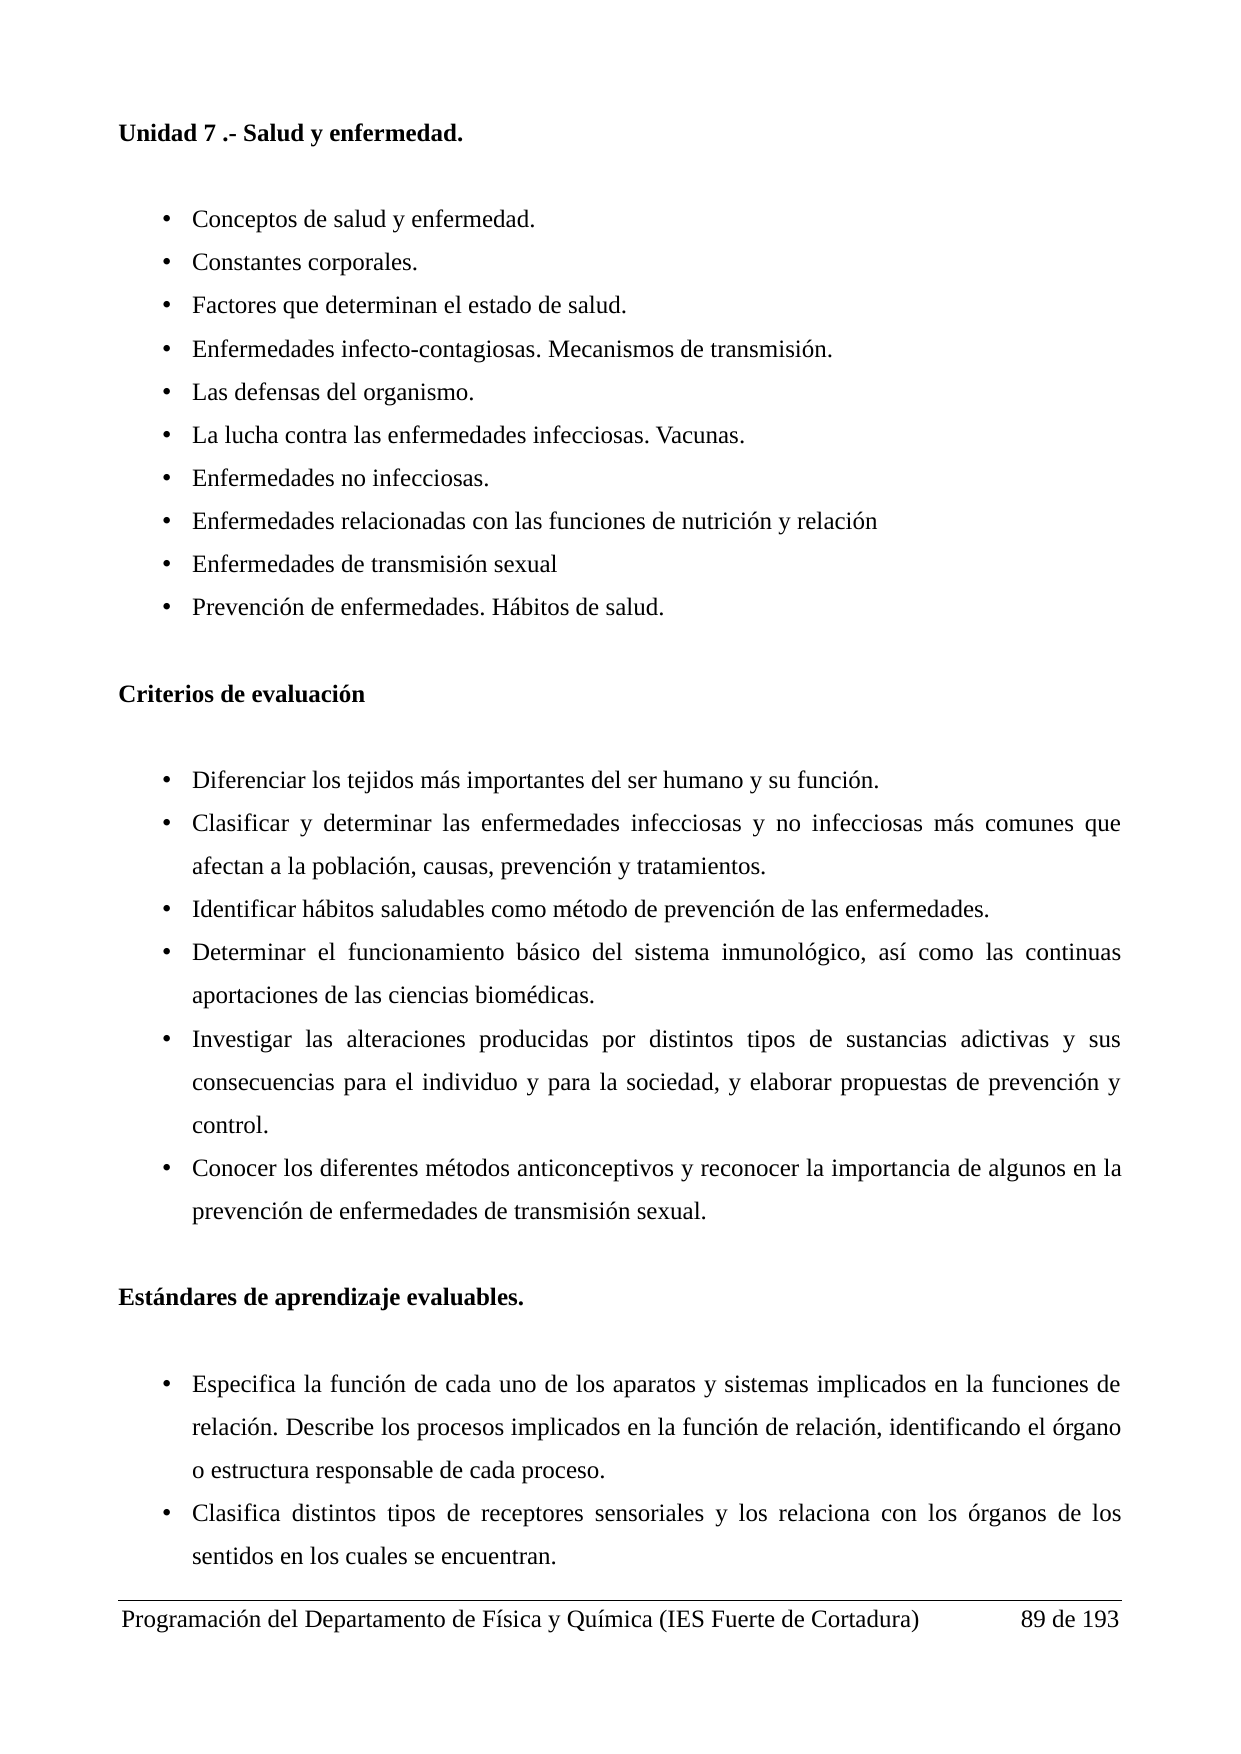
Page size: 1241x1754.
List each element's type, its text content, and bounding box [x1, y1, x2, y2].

list Clasifica distintos tipos de receptores sensoriales y los relaciona con los órganos de los sentidos en los cuales se encuentran. [162, 1498, 1122, 1570]
list Enfermedades no infecciosas. [162, 463, 1122, 492]
list Enfermedades de transmisión sexual [162, 549, 1122, 578]
text Unidad 7 .- Salud y enfermedad. [118, 118, 1122, 147]
list Determinar el funcionamiento básico del sistema inmunológico, así como las continuas aportaciones de las ciencias biomédicas. [162, 937, 1122, 1009]
list Clasificar y determinar las enfermedades infecciosas y no infecciosas más comunes que afectan a la población, causas, prevención y tratamientos. [162, 808, 1122, 880]
text Estándares de aprendizaje evaluables. [118, 1282, 1122, 1311]
list Conceptos de salud y enfermedad. [162, 204, 1122, 233]
list Diferenciar los tejidos más importantes del ser humano y su función. [162, 765, 1122, 794]
list Enfermedades infecto-contagiosas. Mecanismos de transmisión. [162, 334, 1122, 362]
list Especifica la función de cada uno de los aparatos y sistemas implicados en la funciones de relación. Describe los procesos implicados en la función de relación, identificando el órgano o estructura responsable de cada proceso. [162, 1369, 1122, 1484]
list Las defensas del organismo. [162, 377, 1122, 406]
list Prevención de enfermedades. Hábitos de salud. [162, 592, 1122, 621]
text Criterios de evaluación [118, 679, 1122, 707]
list Investigar las alteraciones producidas por distintos tipos de sustancias adictivas y sus consecuencias para el individuo y para la sociedad, y elaborar propuestas de prevención y control. [162, 1024, 1122, 1139]
list Conocer los diferentes métodos anticonceptivos y reconocer la importancia de algunos en la prevención de enfermedades de transmisión sexual. [162, 1153, 1122, 1225]
list La lucha contra las enfermedades infecciosas. Vacunas. [162, 420, 1122, 449]
list Factores que determinan el estado de salud. [162, 291, 1122, 319]
list Identificar hábitos saludables como método de prevención de las enfermedades. [162, 894, 1122, 923]
list Enfermedades relacionadas con las funciones de nutrición y relación [162, 506, 1122, 535]
list Constantes corporales. [162, 247, 1122, 276]
